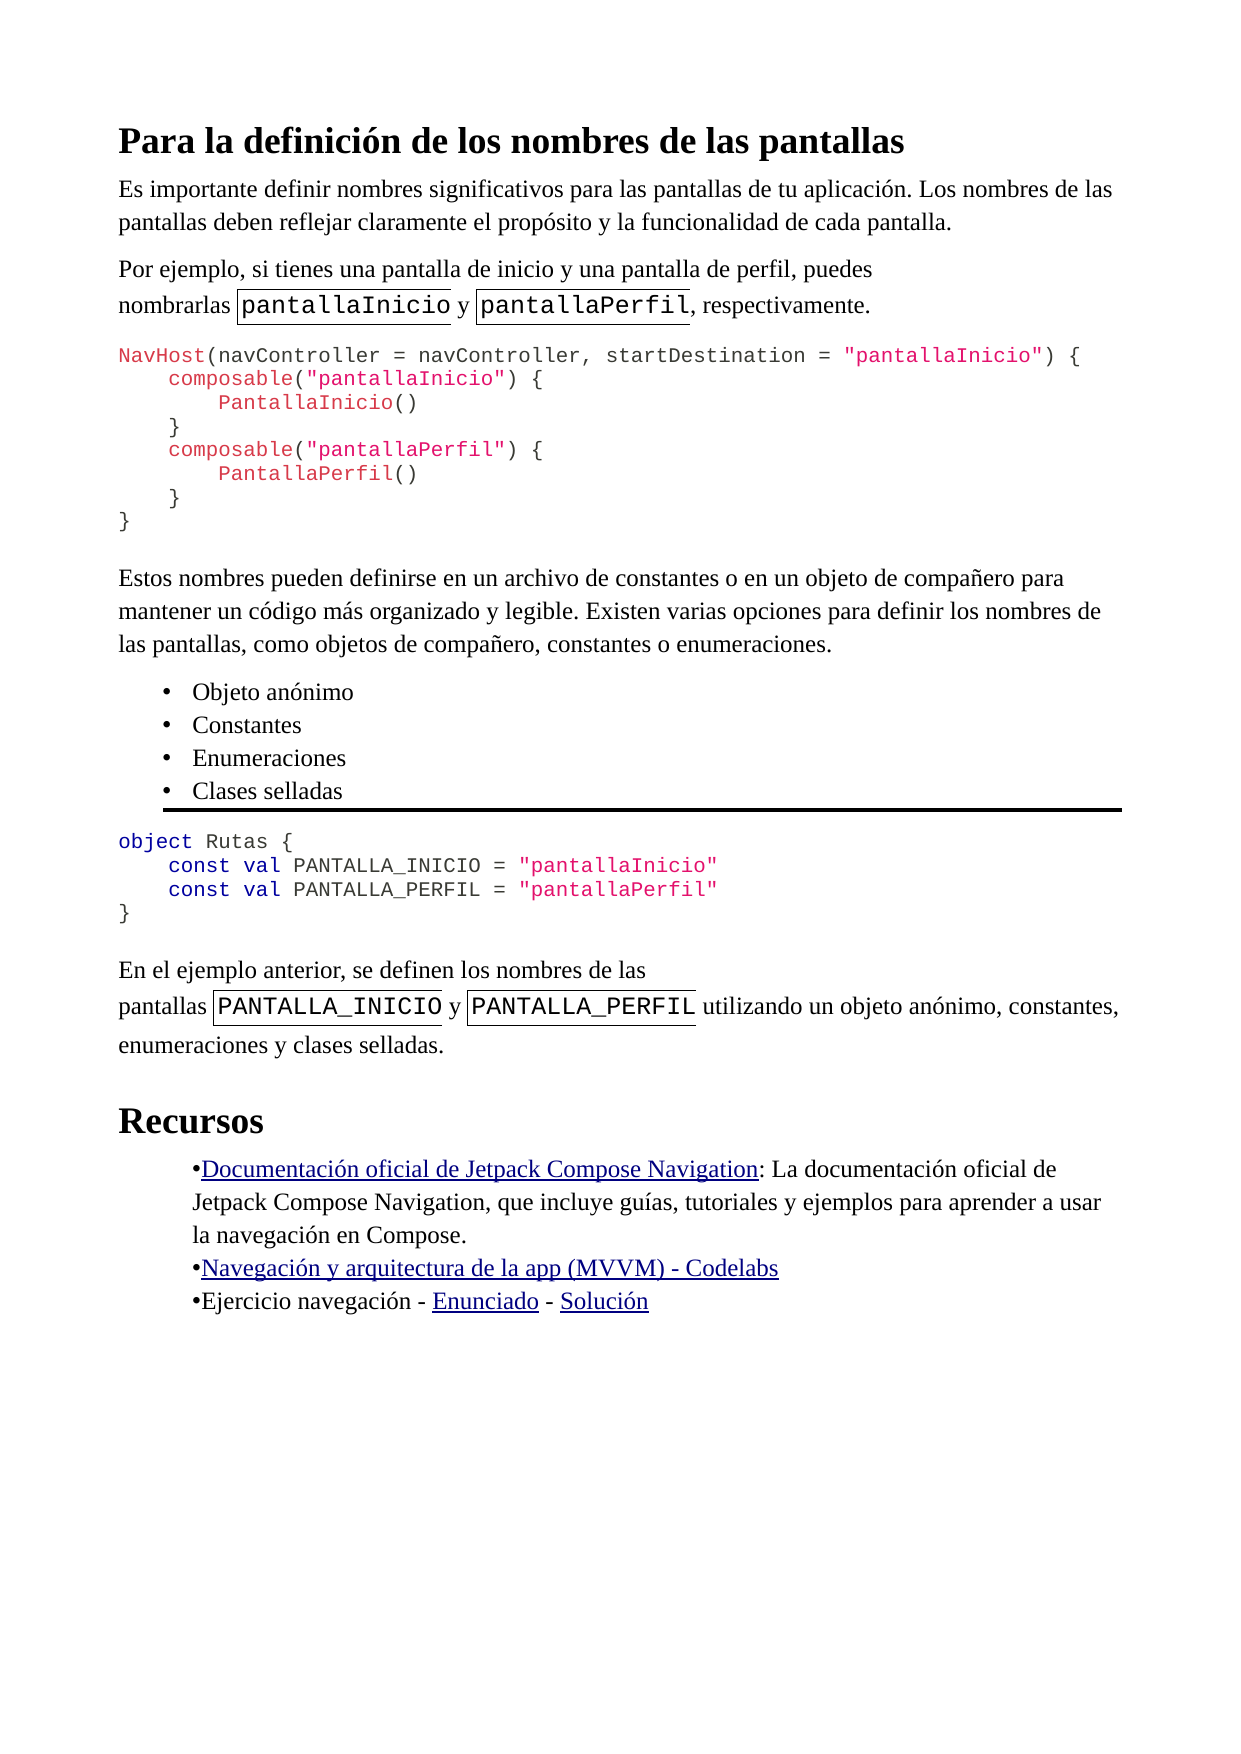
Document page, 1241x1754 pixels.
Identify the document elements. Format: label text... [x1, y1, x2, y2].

text } [118, 416, 1122, 439]
list Clases selladas [162, 776, 1122, 812]
text PantallaPerfil() [118, 463, 1122, 487]
text Es importante definir nombres significativos para las pantallas de tu aplicación. Los nombres de las pantallas deben reflejar claramente el propósito y la funcionalidad de cada pantalla. [118, 174, 1122, 236]
list Documentación oficial de Jetpack Compose Navigation: La documentación oficial de Jetpack Compose Navigation, que incluye guías, tutoriales y ejemplos para aprender a usar la navegación en Compose. [118, 1154, 1122, 1249]
list Navegación y arquitectura de la app (MVVM) - Codelabs [118, 1253, 1122, 1282]
text composable("pantallaPerfil") { [118, 439, 1122, 463]
list Enumeraciones [162, 743, 1122, 772]
text composable("pantallaInicio") { [118, 368, 1122, 392]
list Ejercicio navegación - Enunciado - Solución [118, 1286, 1122, 1315]
subtitle Para la definición de los nombres de las pantallas​ [118, 118, 1122, 161]
list Constantes [162, 710, 1122, 739]
text const val PANTALLA_INICIO = "pantallaInicio" [118, 855, 1122, 879]
text Por ejemplo, si tienes una pantalla de inicio y una pantalla de perfil, puedes nombrarlas pantallaInicio y pantallaPerfil, respectivamente. [118, 254, 1122, 325]
text } [118, 487, 1122, 510]
text const val PANTALLA_PERFIL = "pantallaPerfil" [118, 879, 1122, 902]
text En el ejemplo anterior, se definen los nombres de las pantallas PANTALLA_INICIO y PANTALLA_PERFIL utilizando un objeto anónimo, constantes, enumeraciones y clases selladas. [118, 955, 1122, 1059]
text PantallaInicio() [118, 392, 1122, 416]
text Estos nombres pueden definirse en un archivo de constantes o en un objeto de compañero para mantener un código más organizado y legible. Existen varias opciones para definir los nombres de las pantallas, como objetos de compañero, constantes o enumeraciones. [118, 563, 1122, 658]
subtitle Recursos​ [118, 1098, 1122, 1142]
text NavHost(navController = navController, startDestination = "pantallaInicio") { [118, 345, 1122, 368]
text } [118, 902, 1122, 926]
text object Rutas { [118, 831, 1122, 855]
list Objeto anónimo [162, 677, 1122, 706]
text } [118, 510, 1122, 534]
